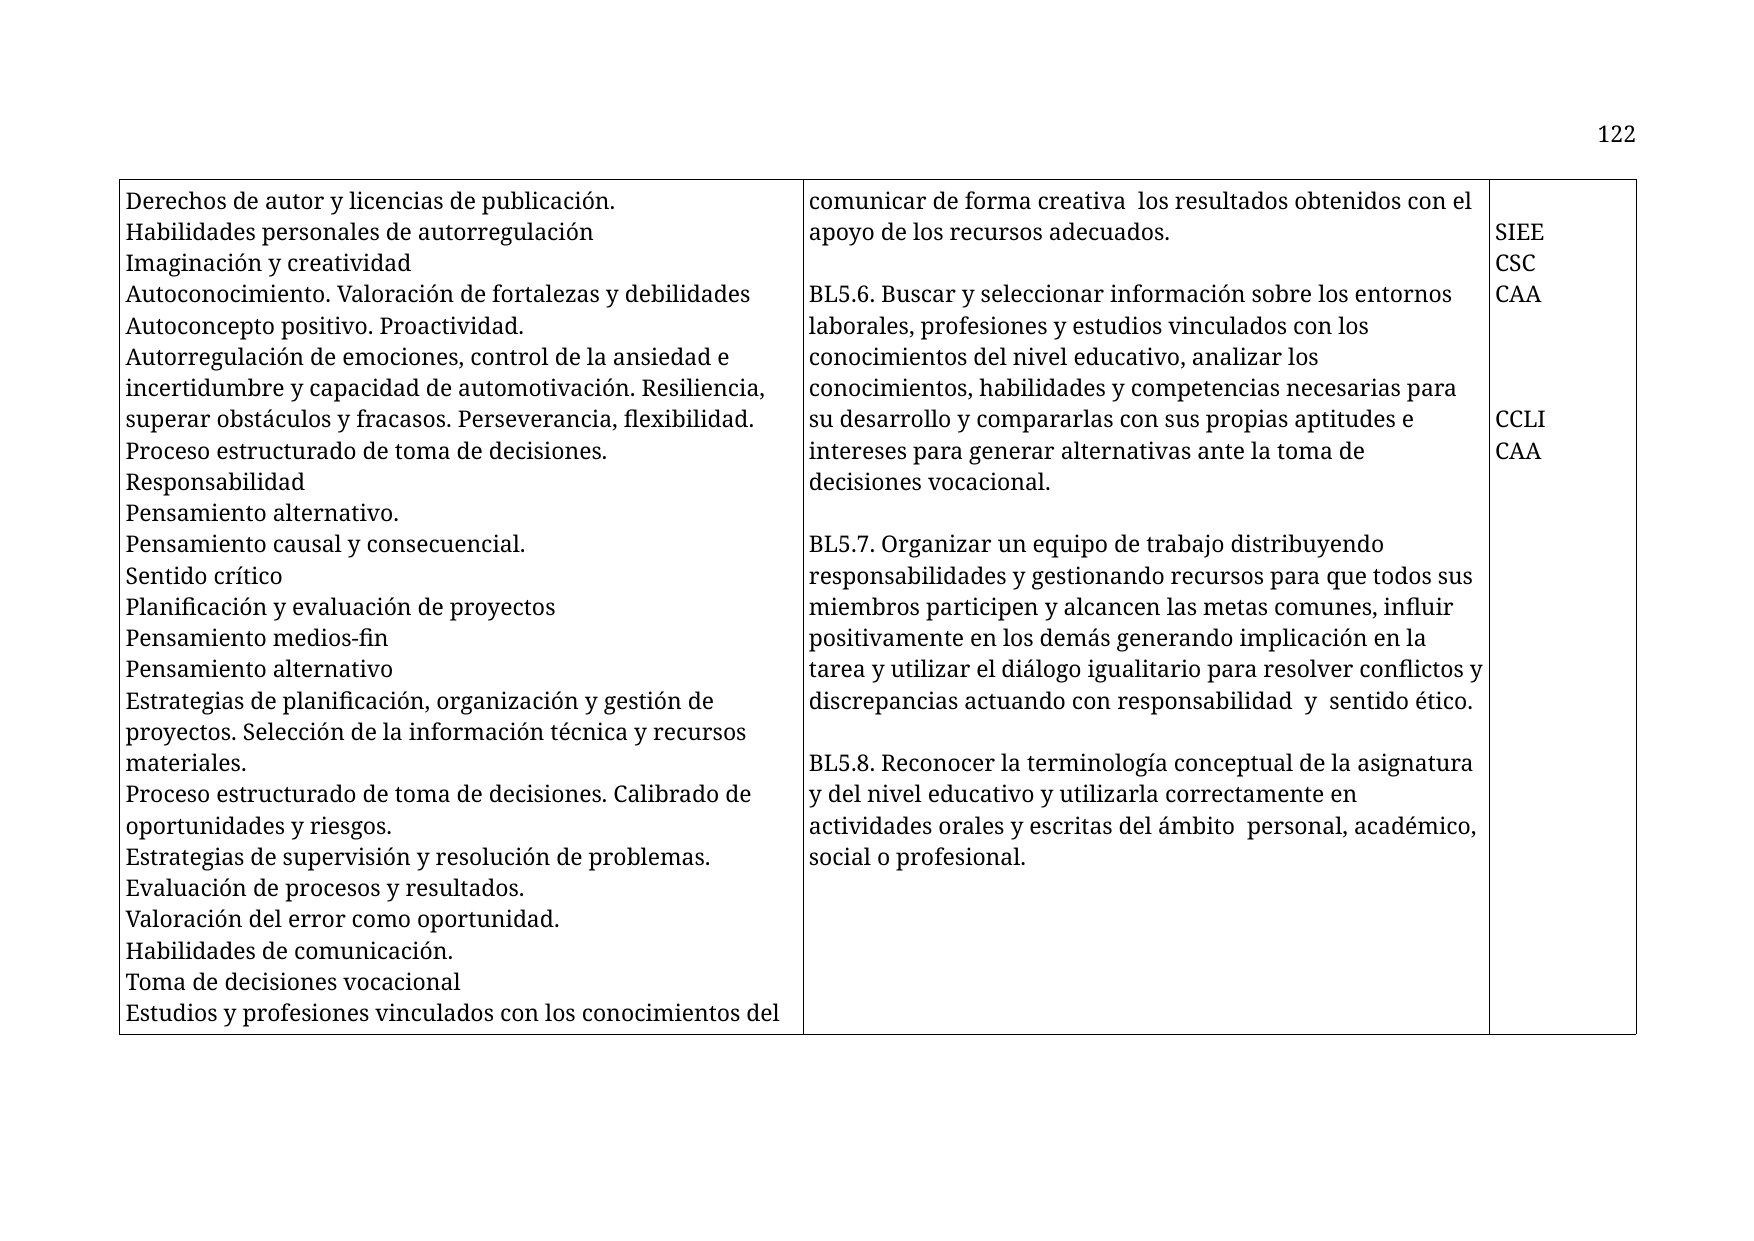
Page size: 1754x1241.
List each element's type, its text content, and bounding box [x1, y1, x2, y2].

table_cell SIEE CSC CAA CCLI CAA [1490, 180, 1636, 1034]
table_cell Derechos de autor y licencias de publicación. Habilidades personales de autorregulación Imaginación y creatividad Autoconocimiento. Valoración de fortalezas y debilidades Autoconcepto positivo. Proactividad. Autorregulación de emociones, control de la ansiedad e incertidumbre y capacidad de automotivación. Resiliencia, superar obstáculos y fracasos. Perseverancia, flexibilidad. Proceso estructurado de toma de decisiones. Responsabilidad Pensamiento alternativo. Pensamiento causal y consecuencial. Sentido crítico Planificación y evaluación de proyectos Pensamiento medios-fin Pensamiento alternativo Estrategias de planificación, organización y gestión de proyectos. Selección de la información técnica y recursos materiales. Proceso estructurado de toma de decisiones. Calibrado de oportunidades y riesgos. Estrategias de supervisión y resolución de problemas. Evaluación de procesos y resultados. Valoración del error como oportunidad. Habilidades de comunicación. Toma de decisiones vocacional Estudios y profesiones vinculados con los conocimientos del [120, 180, 803, 1034]
table_cell comunicar de forma creativa los resultados obtenidos con el apoyo de los recursos adecuados. BL5.6. Buscar y seleccionar información sobre los entornos laborales, profesiones y estudios vinculados con los conocimientos del nivel educativo, analizar los conocimientos, habilidades y competencias necesarias para su desarrollo y compararlas con sus propias aptitudes e intereses para generar alternativas ante la toma de decisiones vocacional. BL5.7. Organizar un equipo de trabajo distribuyendo responsabilidades y gestionando recursos para que todos sus miembros participen y alcancen las metas comunes, influir positivamente en los demás generando implicación en la tarea y utilizar el diálogo igualitario para resolver conflictos y discrepancias actuando con responsabilidad y sentido ético. BL5.8. Reconocer la terminología conceptual de la asignatura y del nivel educativo y utilizarla correctamente en actividades orales y escritas del ámbito personal, académico, social o profesional. [804, 180, 1489, 1034]
